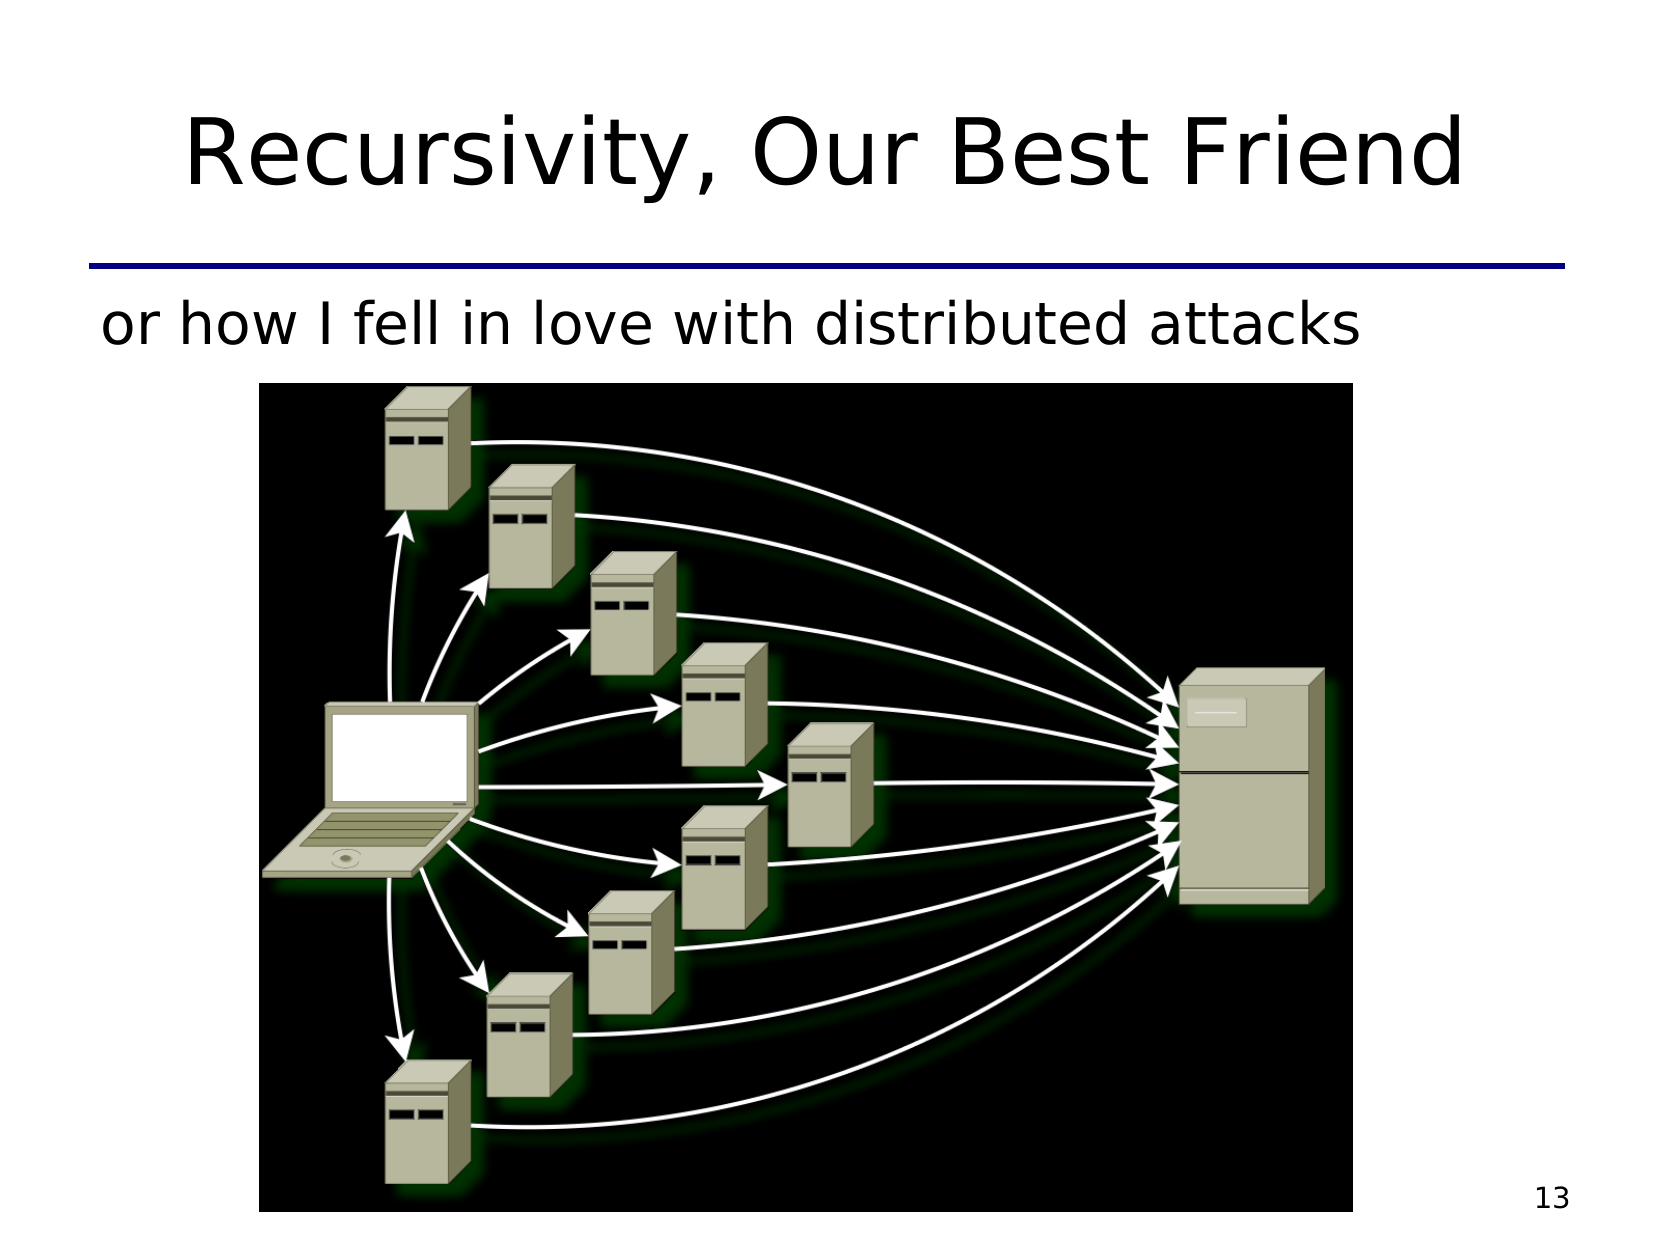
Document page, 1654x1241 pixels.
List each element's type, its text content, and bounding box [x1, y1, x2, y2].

picture [259, 383, 1353, 1213]
title Recursivity, Our Best Friend [82, 56, 1571, 250]
list or how I fell in love with distributed attacks [82, 290, 1571, 1094]
